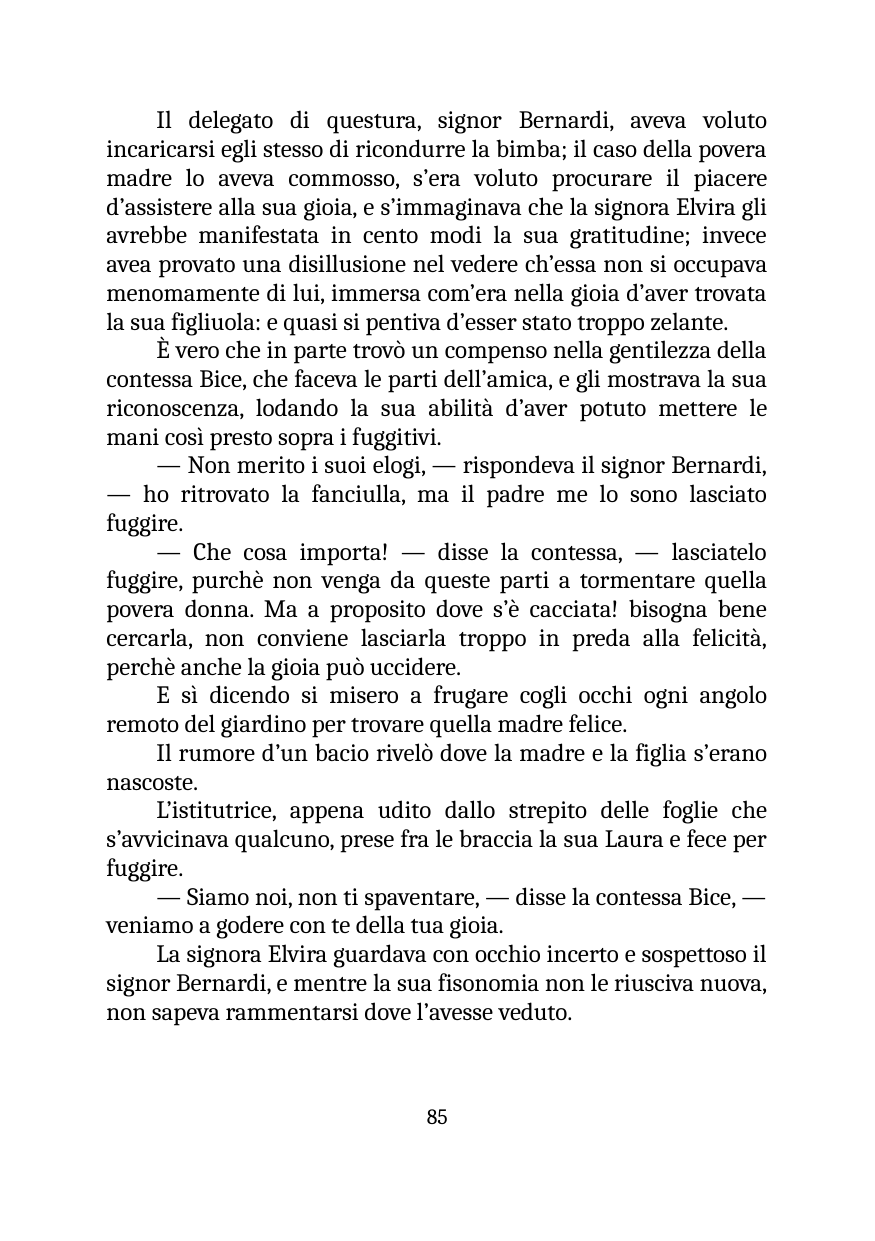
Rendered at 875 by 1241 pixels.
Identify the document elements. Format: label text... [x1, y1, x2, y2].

text E sì dicendo si misero a frugare cogli occhi ogni angolo remoto del giardino per trovare quella madre felice. [106, 681, 768, 739]
text — Non merito i suoi elogi, — rispondeva il signor Bernardi, — ho ritrovato la fanciulla, ma il padre me lo sono lasciato fuggire. [106, 451, 768, 537]
text — Che cosa importa! — disse la contessa, — lasciatelo fuggire, purchè non venga da queste parti a tormentare quella povera donna. Ma a proposito dove s’è cacciata! bisogna bene cercarla, non conviene lasciarla troppo in preda alla felicità, perchè anche la gioia può uccidere. [106, 537, 768, 681]
text — Siamo noi, non ti spaventare, — disse la contessa Bice, — veniamo a godere con te della tua gioia. [106, 882, 768, 940]
text È vero che in parte trovò un compenso nella gentilezza della contessa Bice, che faceva le parti dell’amica, e gli mostrava la sua riconoscenza, lodando la sua abilità d’aver potuto mettere le mani così presto sopra i fuggitivi. [106, 336, 768, 451]
text Il delegato di questura, signor Bernardi, aveva voluto incaricarsi egli stesso di ricondurre la bimba; il caso della povera madre lo aveva commosso, s’era voluto procurare il piacere d’assistere alla sua gioia, e s’immaginava che la signora Elvira gli avrebbe manifestata in cento modi la sua gratitudine; invece avea provato una disillusione nel vedere ch’essa non si occupava menomamente di lui, immersa com’era nella gioia d’aver trovata la sua figliuola: e quasi si pentiva d’esser stato troppo zelante. [106, 106, 768, 336]
text Il rumore d’un bacio rivelò dove la madre e la figlia s’erano nascoste. [106, 739, 768, 796]
text L’istitutrice, appena udito dallo strepito delle foglie che s’avvicinava qualcuno, prese fra le braccia la sua Laura e fece per fuggire. [106, 796, 768, 882]
text La signora Elvira guardava con occhio incerto e sospettoso il signor Bernardi, e mentre la sua fisonomia non le riusciva nuova, non sapeva rammentarsi dove l’avesse veduto. [106, 940, 768, 1026]
